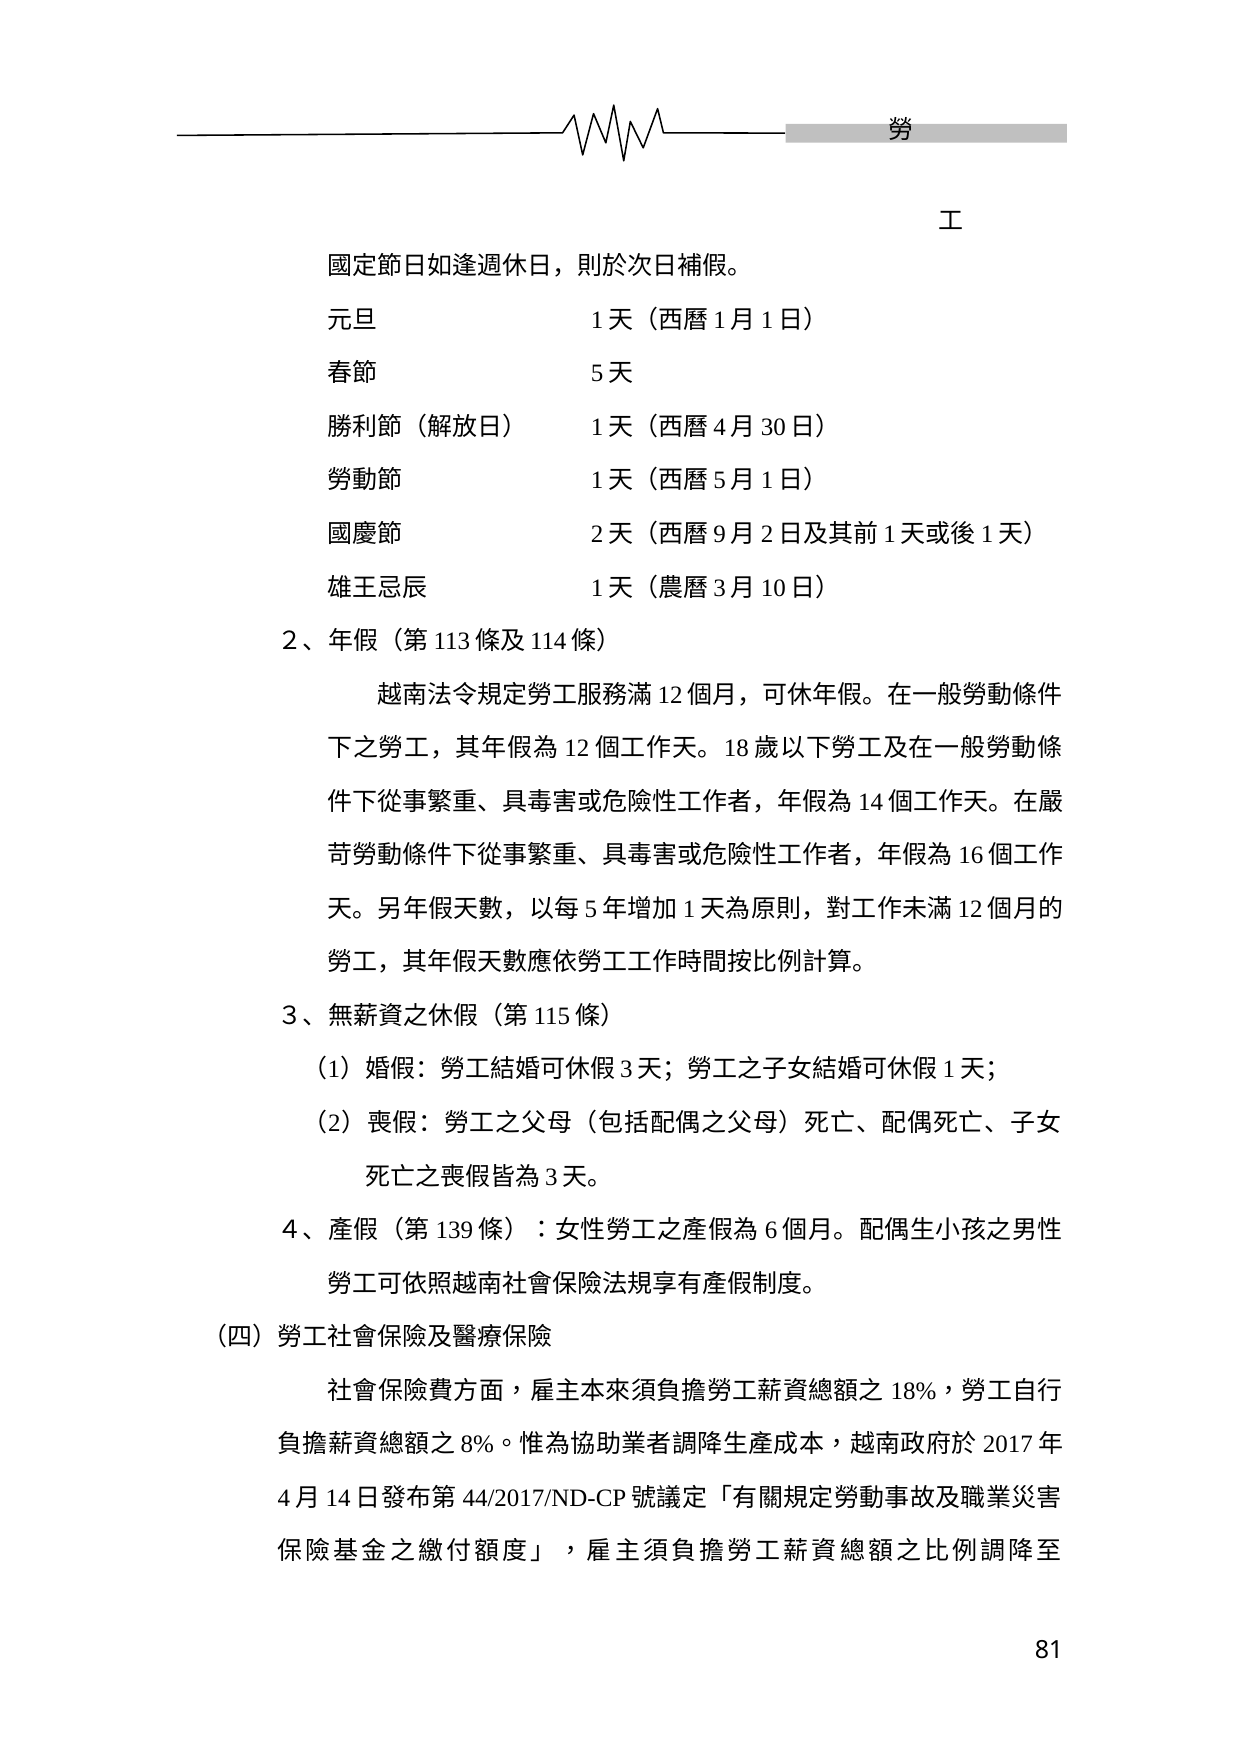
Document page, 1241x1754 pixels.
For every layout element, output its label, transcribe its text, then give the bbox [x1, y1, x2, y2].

text （1）婚假：勞工結婚可休假3天；勞工之子女結婚可休假1天； [302, 1040, 1063, 1094]
text （四）勞工社會保險及醫療保險 [202, 1308, 1063, 1362]
text ４、 產假（第139條）：女性勞工之產假為6個月。配偶生小孩之男性勞工可依照越南社會保險法規享有產假制度。 [277, 1201, 1063, 1308]
text 勝利節（解放日） 1天（西曆4月30日） [327, 398, 1063, 451]
text 越南法令規定勞工服務滿12個月，可休年假。在一般勞動條件下之勞工，其年假為12個工作天。18歲以下勞工及在一般勞動條件下從事繁重、具毒害或危險性工作者，年假為14個工作天。在嚴苛勞動條件下從事繁重、具毒害或危險性工作者，年假為16個工作天。另年假天數，以每5年增加1天為原則，對工作未滿12個月的勞工，其年假天數應依勞工工作時間按比例計算。 [327, 666, 1063, 987]
text 勞動節 1天（西曆5月1日） [327, 451, 1063, 505]
text 春節 5天 [327, 344, 1063, 398]
text 社會保險費方面，雇主本來須負擔勞工薪資總額之18%，勞工自行負擔薪資總額之8%。惟為協助業者調降生產成本，越南政府於2017年4月14日發布第44/2017/ND-CP號議定「有關規定勞動事故及職業災害保險基金之繳付額度」，雇主須負擔勞工薪資總額之比例調降至 [277, 1362, 1063, 1576]
text 雄王忌辰 1天（農曆3月10日） [327, 558, 1063, 612]
text 國慶節 2天（西曆9月2日及其前1天或後1天） [327, 505, 1063, 558]
text ３、 無薪資之休假（第115條） [277, 987, 1063, 1040]
text （2）喪假：勞工之父母（包括配偶之父母）死亡、配偶死亡、子女死亡之喪假皆為3天。 [302, 1094, 1063, 1201]
text 元旦 1天（西曆1月1日） [327, 291, 1063, 344]
text 國定節日如逢週休日，則於次日補假。 [277, 237, 1063, 291]
text ２、 年假（第113條及114條） [277, 612, 1063, 666]
